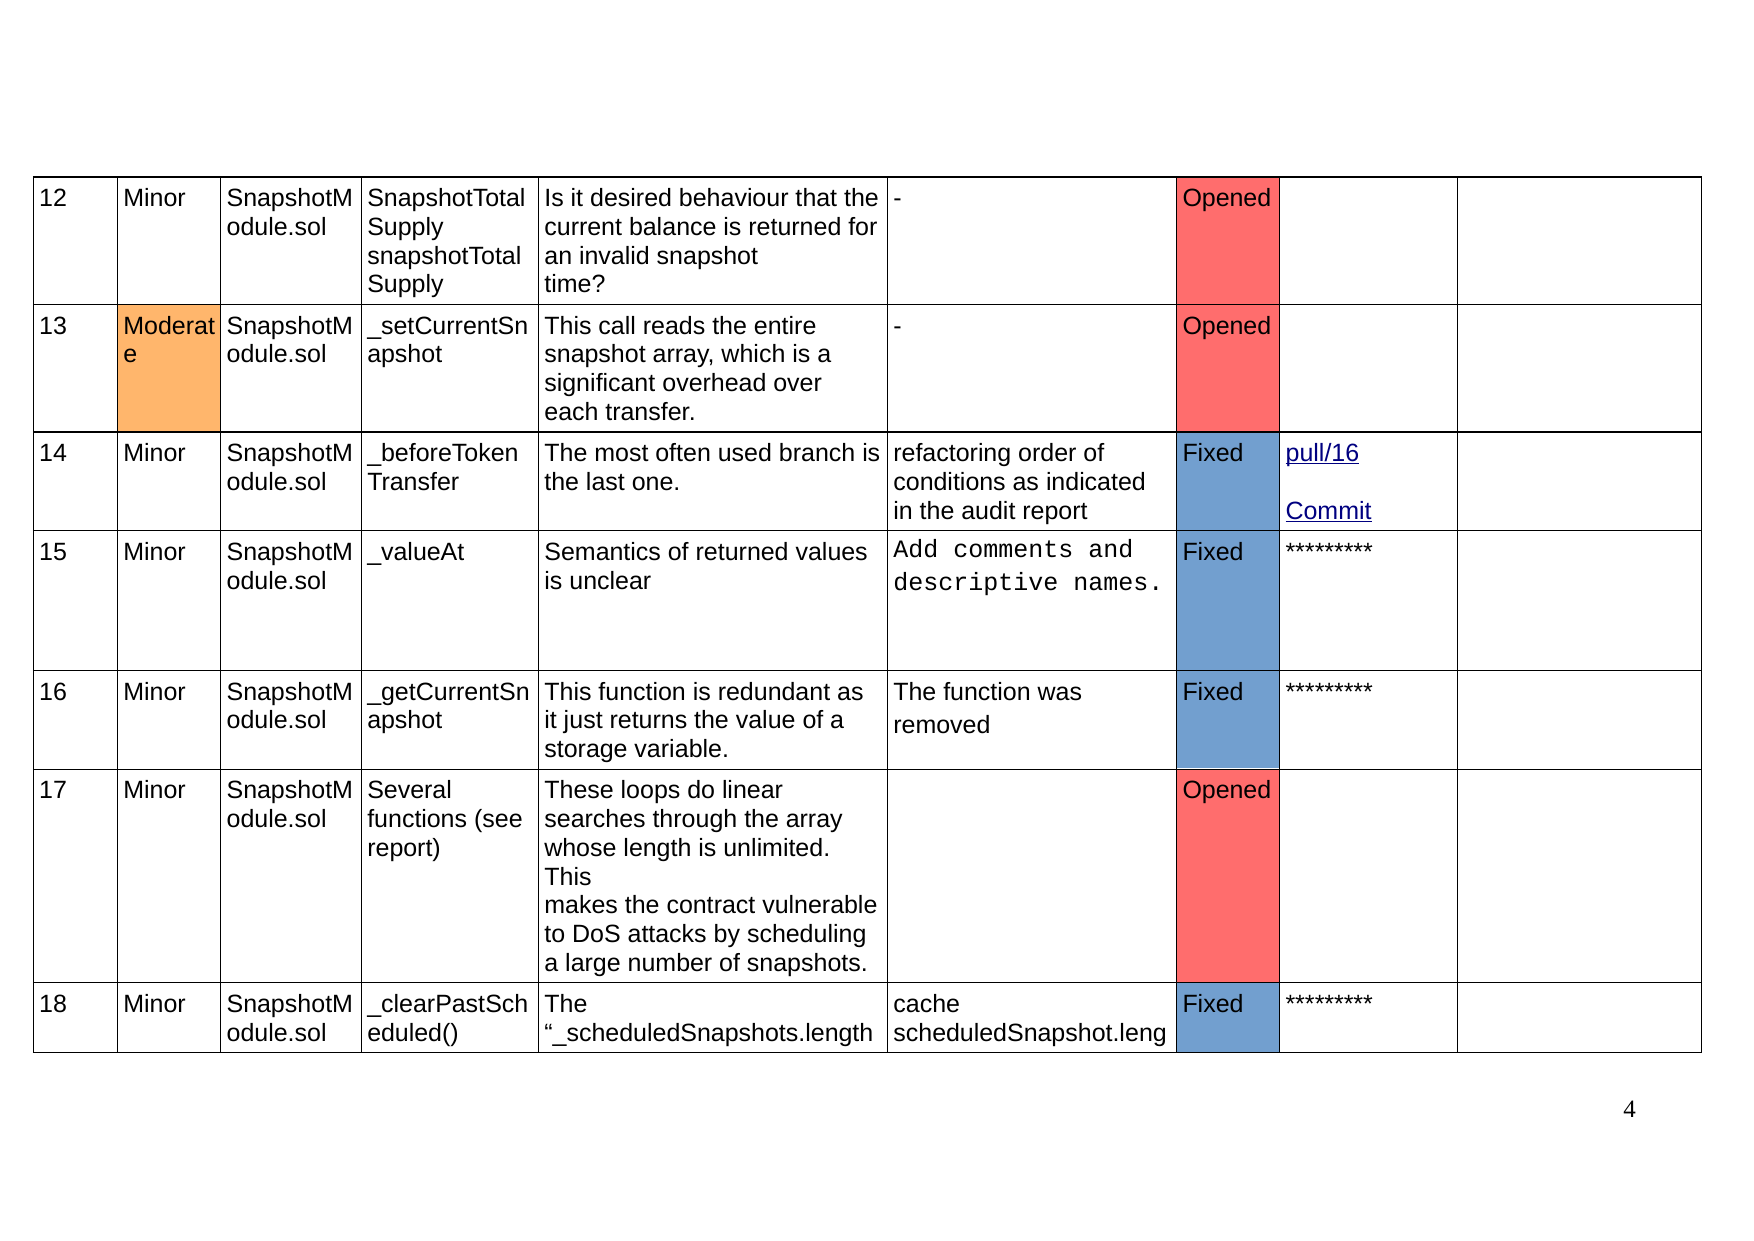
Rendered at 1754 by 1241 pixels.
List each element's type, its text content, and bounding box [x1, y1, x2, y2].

table_cell [1458, 770, 1701, 982]
table_cell SnapshotModule.sol [221, 770, 361, 982]
table_cell Minor [118, 770, 220, 982]
table_cell The most often used branch is the last one. [539, 433, 887, 530]
table_cell These loops do linear searches through the array whose length is unlimited. This makes the contract vulnerable to DoS attacks by scheduling a large number of snapshots. [539, 770, 887, 982]
table_cell SnapshotModule.sol [221, 178, 361, 304]
table_cell [1280, 305, 1457, 431]
table_cell Opened [1177, 305, 1279, 431]
table_cell Semantics of returned values is unclear [539, 531, 887, 670]
table_cell Minor [118, 983, 220, 1052]
table_cell This function is redundant as it just returns the value of a storage variable. [539, 671, 887, 768]
table_cell [1280, 770, 1457, 982]
table_cell _clearPastScheduled() [362, 983, 538, 1052]
table_cell _valueAt [362, 531, 538, 670]
table_cell [1458, 671, 1701, 768]
table_cell Fixed [1177, 433, 1279, 530]
table_cell refactoring order of conditions as indicated in the audit report [888, 433, 1176, 530]
table_cell Minor [118, 433, 220, 530]
table_cell This call reads the entire snapshot array, which is a significant overhead over each transfer. [539, 305, 887, 431]
table_cell 13 [34, 305, 117, 431]
table_cell Minor [118, 671, 220, 768]
table_cell [1280, 178, 1457, 304]
table_cell [888, 770, 1176, 982]
table_cell Fixed [1177, 531, 1279, 670]
table_cell Opened [1177, 178, 1279, 304]
table_cell SnapshotModule.sol [221, 671, 361, 768]
table_cell SnapshotModule.sol [221, 983, 361, 1052]
table_cell Opened [1177, 770, 1279, 982]
table_cell Fixed [1177, 983, 1279, 1052]
table_cell 15 [34, 531, 117, 670]
table_cell The “_scheduledSnapshots.length [539, 983, 887, 1052]
table_cell [1458, 983, 1701, 1052]
table_cell _setCurrentSnapshot [362, 305, 538, 431]
table_cell 14 [34, 433, 117, 530]
table_cell 18 [34, 983, 117, 1052]
table_cell [1458, 178, 1701, 304]
table_cell - [888, 178, 1176, 304]
table_cell SnapshotModule.sol [221, 531, 361, 670]
table_cell Several functions (see report) [362, 770, 538, 982]
table_cell Moderate [118, 305, 220, 431]
table_cell - [888, 305, 1176, 431]
table_cell _beforeTokenTransfer [362, 433, 538, 530]
table_cell SnapshotTotalSupply snapshotTotalSupply [362, 178, 538, 304]
table_cell ********* [1280, 531, 1457, 670]
table_cell ********* [1280, 983, 1457, 1052]
table_cell Add comments and descriptive names. [888, 531, 1176, 670]
table_cell pull/16 Commit [1280, 433, 1457, 530]
table_cell Minor [118, 178, 220, 304]
table_cell [1458, 433, 1701, 530]
table_cell 16 [34, 671, 117, 768]
table_cell 12 [34, 178, 117, 304]
table_cell _getCurrentSnapshot [362, 671, 538, 768]
table_cell [1458, 531, 1701, 670]
table_cell cache scheduledSnapshot.leng [888, 983, 1176, 1052]
table_cell Minor [118, 531, 220, 670]
table_cell Fixed [1177, 671, 1279, 768]
table_cell 17 [34, 770, 117, 982]
table_cell SnapshotModule.sol [221, 305, 361, 431]
table_cell ********* [1280, 671, 1457, 768]
table_cell SnapshotModule.sol [221, 433, 361, 530]
table_cell The function was removed [888, 671, 1176, 768]
table_cell [1458, 305, 1701, 431]
table_cell Is it desired behaviour that the current balance is returned for an invalid snapshot time? [539, 178, 887, 304]
